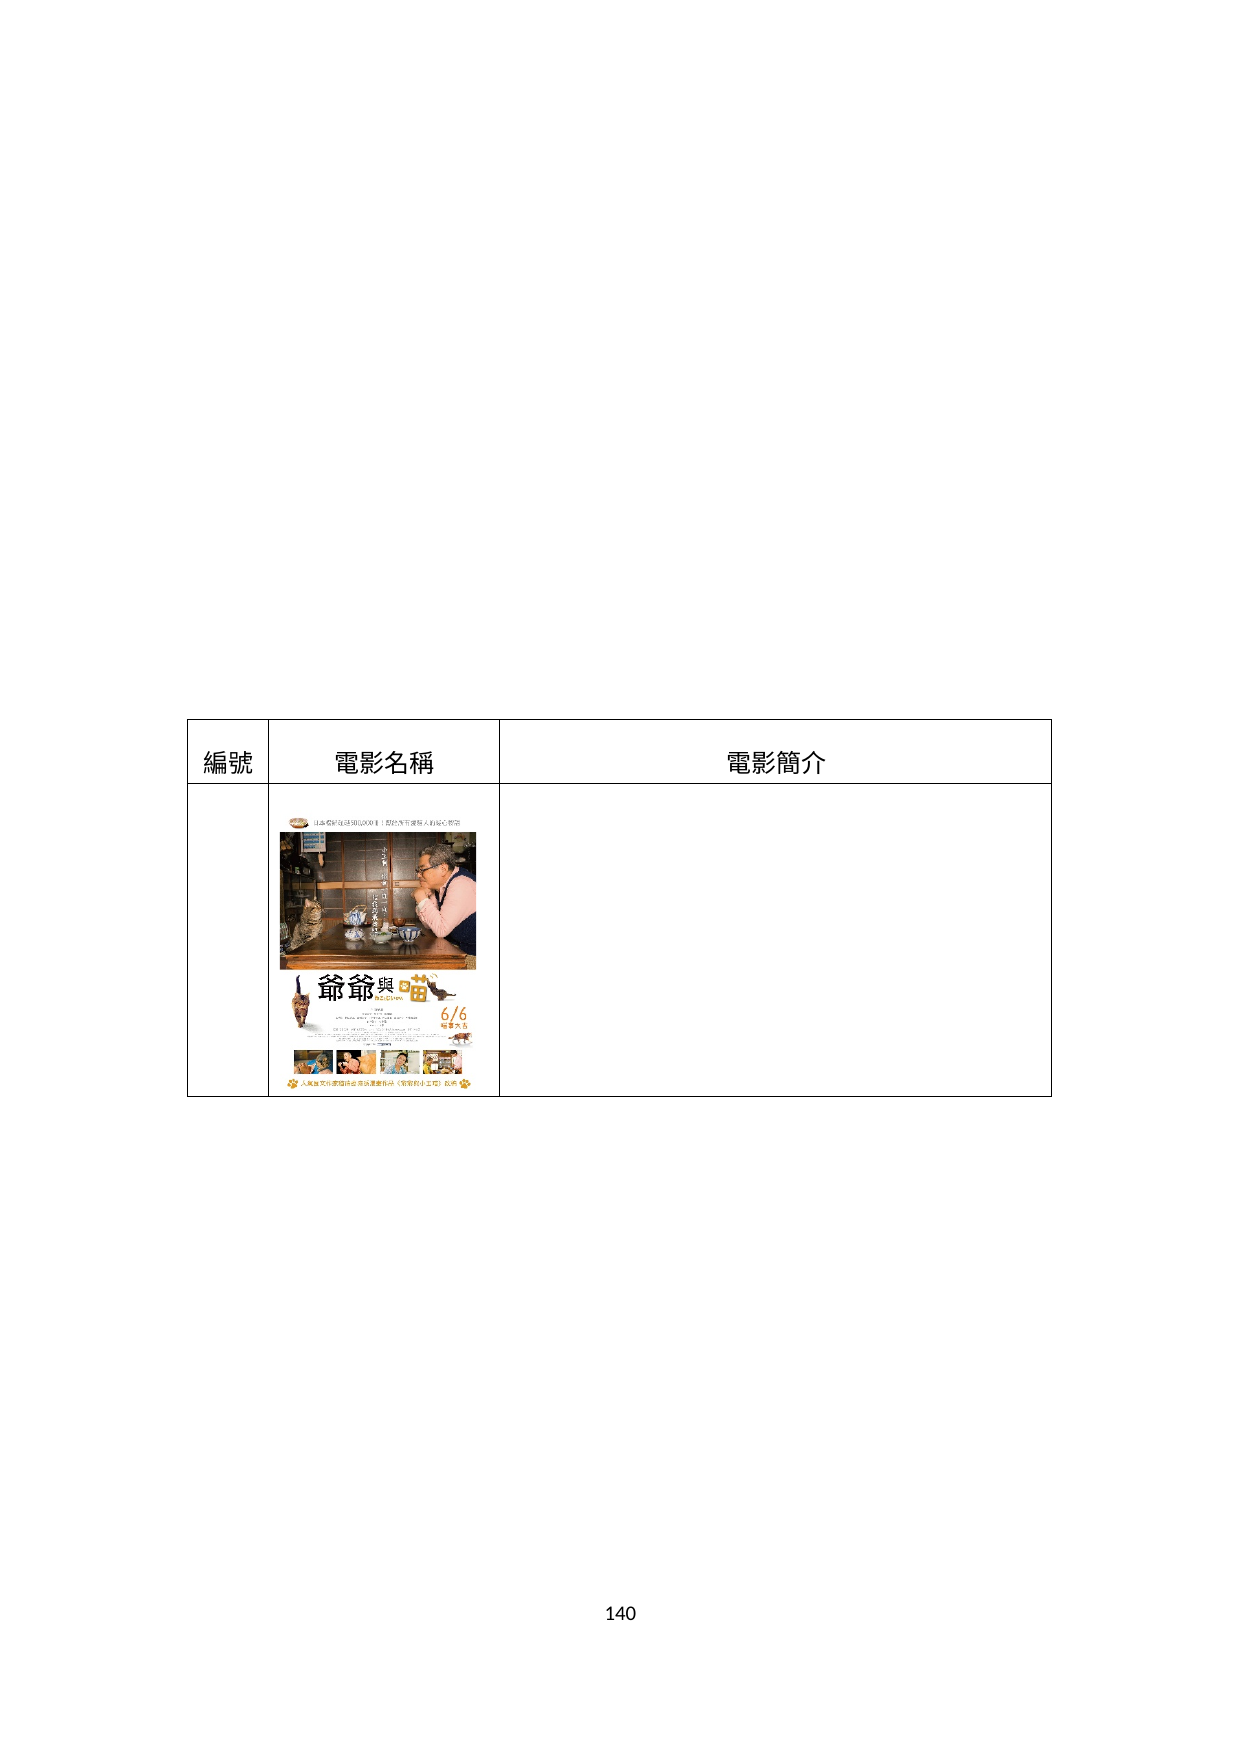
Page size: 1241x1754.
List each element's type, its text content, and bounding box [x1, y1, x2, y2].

table_header 電影簡介 [500, 720, 1051, 783]
table_cell [188, 784, 268, 1096]
table_header 編號 [188, 720, 268, 783]
table_cell [500, 784, 1051, 1096]
table_cell [269, 784, 499, 1096]
table_header 電影名稱 [269, 720, 499, 783]
